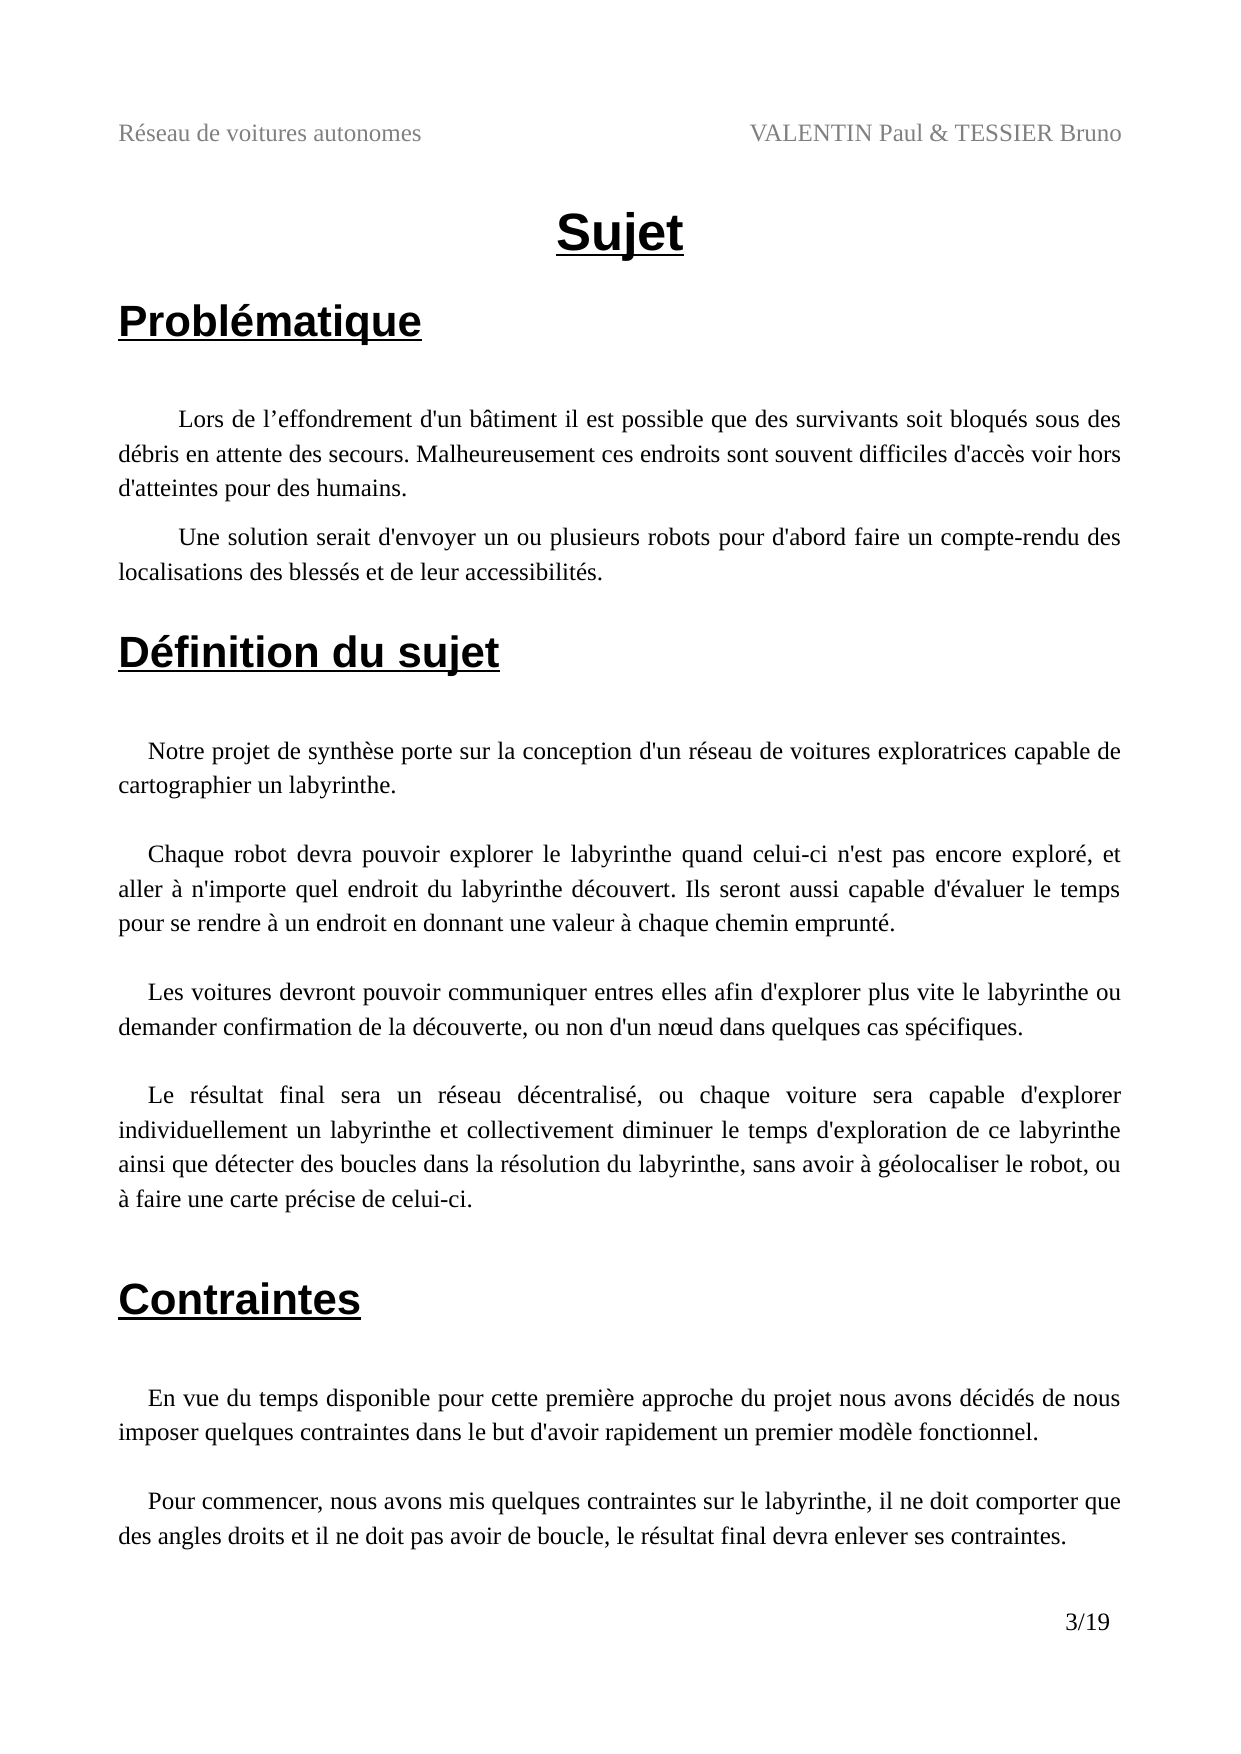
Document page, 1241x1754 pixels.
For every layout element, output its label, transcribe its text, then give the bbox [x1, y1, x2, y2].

text Chaque robot devra pouvoir explorer le labyrinthe quand celui-ci n'est pas encore exploré, et aller à n'importe quel endroit du labyrinthe découvert. Ils seront aussi capable d'évaluer le temps pour se rendre à un endroit en donnant une valeur à chaque chemin emprunté. [118, 839, 1122, 937]
subtitle Définition du sujet [118, 626, 1152, 677]
text Une solution serait d'envoyer un ou plusieurs robots pour d'abord faire un compte-rendu des localisations des blessés et de leur accessibilités. [118, 522, 1122, 586]
text En vue du temps disponible pour cette première approche du projet nous avons décidés de nous imposer quelques contraintes dans le but d'avoir rapidement un premier modèle fonctionnel. [118, 1383, 1122, 1446]
text Les voitures devront pouvoir communiquer entres elles afin d'explorer plus vite le labyrinthe ou demander confirmation de la découverte, ou non d'un nœud dans quelques cas spécifiques. [118, 977, 1122, 1040]
text Pour commencer, nous avons mis quelques contraintes sur le labyrinthe, il ne doit comporter que des angles droits et il ne doit pas avoir de boucle, le résultat final devra enlever ses contraintes. [118, 1486, 1122, 1550]
text Notre projet de synthèse porte sur la conception d'un réseau de voitures exploratrices capable de cartographier un labyrinthe. [118, 736, 1122, 799]
subtitle Sujet [118, 201, 1122, 262]
text Le résultat final sera un réseau décentralisé, ou chaque voiture sera capable d'explorer individuellement un labyrinthe et collectivement diminuer le temps d'exploration de ce labyrinthe ainsi que détecter des boucles dans la résolution du labyrinthe, sans avoir à géolocaliser le robot, ou à faire une carte précise de celui-ci. [118, 1081, 1122, 1213]
subtitle Contraintes [118, 1274, 1122, 1324]
subtitle Problématique [118, 295, 1152, 345]
text Lors de l’effondrement d'un bâtiment il est possible que des survivants soit bloqués sous des débris en attente des secours. Malheureusement ces endroits sont souvent difficiles d'accès voir hors d'atteintes pour des humains. [118, 404, 1122, 502]
